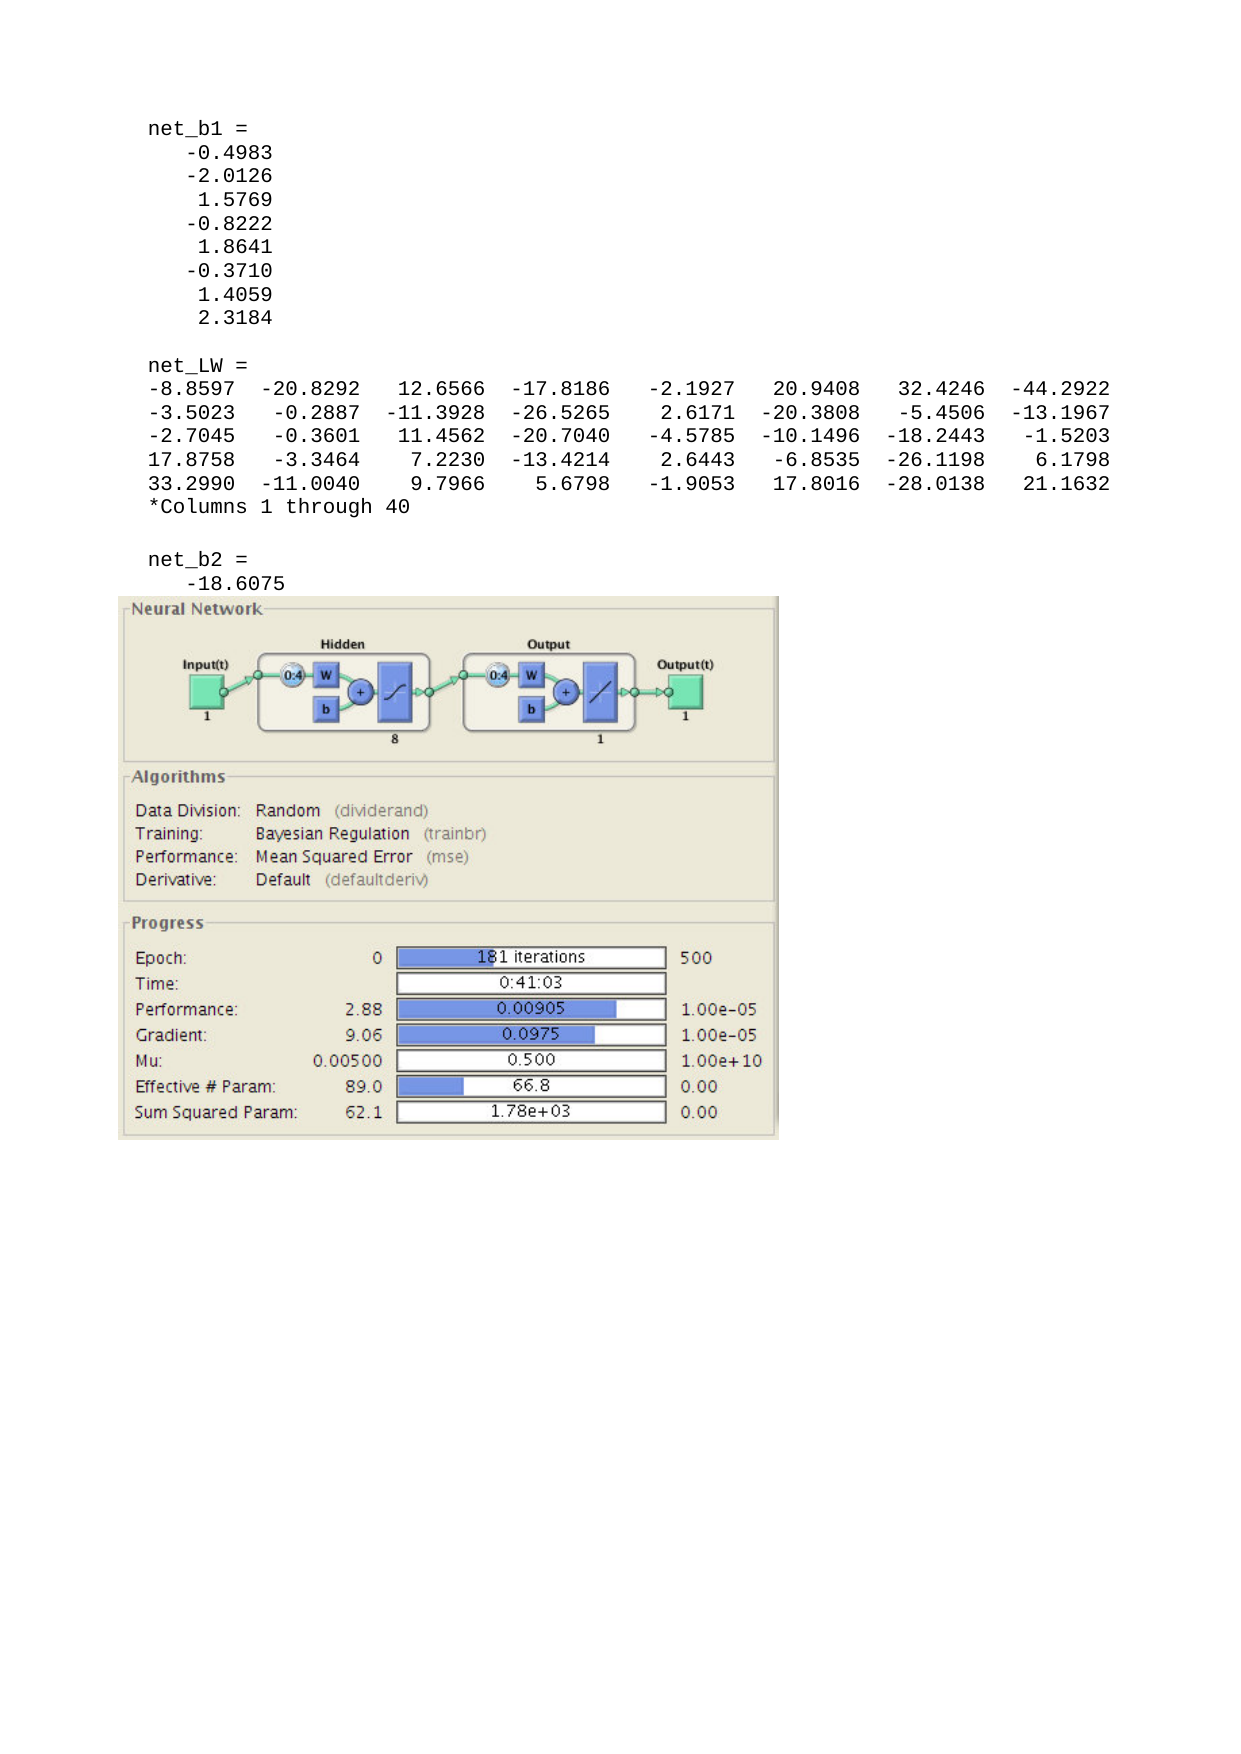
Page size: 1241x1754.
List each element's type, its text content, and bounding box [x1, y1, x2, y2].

text -0.4983 [148, 142, 1122, 165]
text -3.5023 -0.2887 -11.3928 -26.5265 2.6171 -20.3808 -5.4506 -13.1967 [148, 402, 1122, 426]
text -0.3710 [148, 260, 1122, 284]
text 2.3184 [148, 307, 1122, 331]
text net_LW = [148, 354, 1122, 378]
text 1.8641 [148, 236, 1122, 260]
text net_b1 = [148, 118, 1122, 142]
picture [118, 596, 779, 1140]
text 1.4059 [148, 284, 1122, 307]
text -8.8597 -20.8292 12.6566 -17.8186 -2.1927 20.9408 32.4246 -44.2922 [148, 378, 1122, 402]
text 17.8758 -3.3464 7.2230 -13.4214 2.6443 -6.8535 -26.1198 6.1798 [148, 449, 1122, 473]
text -2.0126 [148, 165, 1122, 189]
text net_b2 = [148, 549, 1122, 572]
text 33.2990 -11.0040 9.7966 5.6798 -1.9053 17.8016 -28.0138 21.1632 [148, 473, 1122, 496]
text 1.5769 [148, 189, 1122, 213]
text -2.7045 -0.3601 11.4562 -20.7040 -4.5785 -10.1496 -18.2443 -1.5203 [148, 426, 1122, 449]
text -0.8222 [148, 213, 1122, 236]
text -18.6075 [148, 572, 1122, 596]
text *Columns 1 through 40 [148, 496, 1122, 520]
